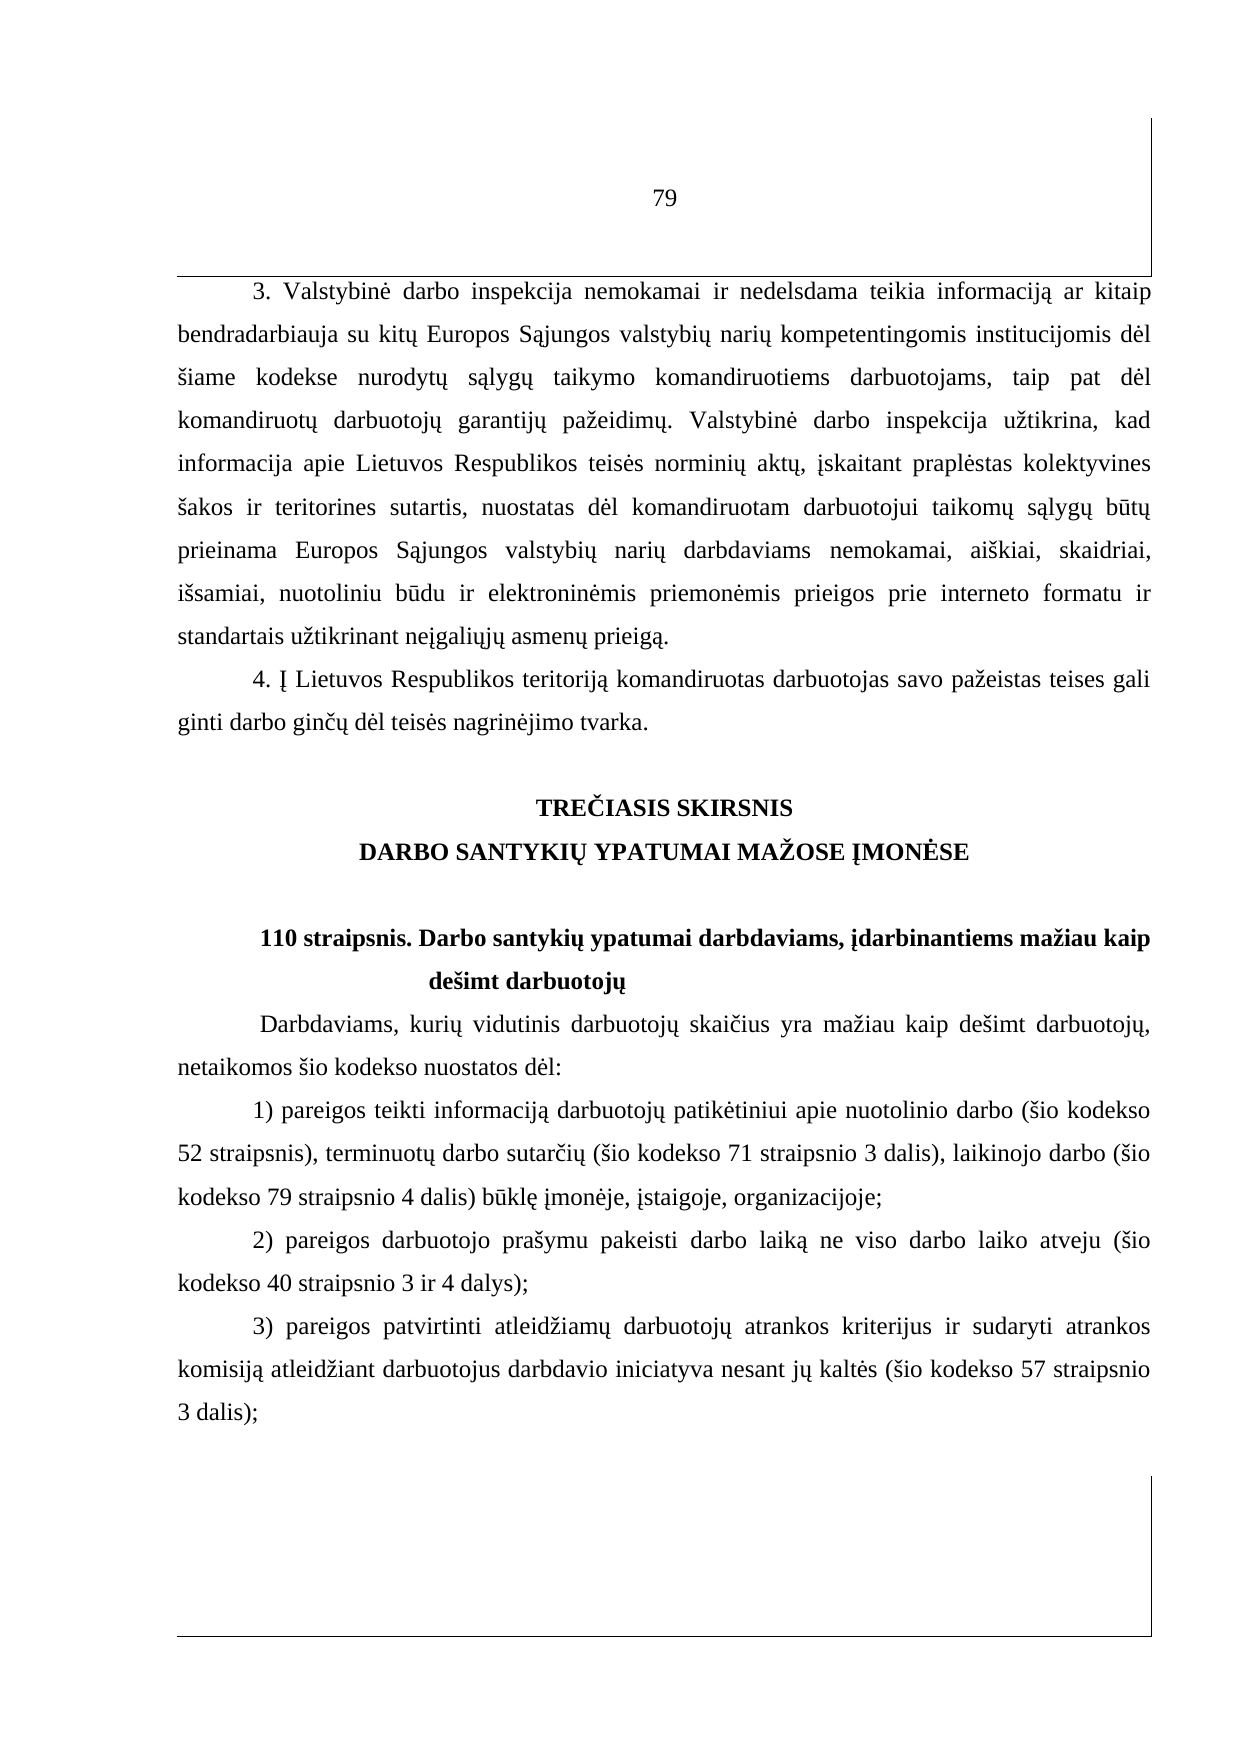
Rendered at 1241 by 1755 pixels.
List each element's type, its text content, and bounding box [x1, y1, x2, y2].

text 3. Valstybinė darbo inspekcija nemokamai ir nedelsdama teikia informaciją ar kitaip bendradarbiauja su kitų Europos Sąjungos valstybių narių kompetentingomis institucijomis dėl šiame kodekse nurodytų sąlygų taikymo komandiruotiems darbuotojams, taip pat dėl komandiruotų darbuotojų garantijų pažeidimų. Valstybinė darbo inspekcija užtikrina, kad informacija apie Lietuvos Respublikos teisės norminių aktų, įskaitant praplėstas kolektyvines šakos ir teritorines sutartis, nuostatas dėl komandiruotam darbuotojui taikomų sąlygų būtų prieinama Europos Sąjungos valstybių narių darbdaviams nemokamai, aiškiai, skaidriai, išsamiai, nuotoliniu būdu ir elektroninėmis priemonėmis prieigos prie interneto formatu ir standartais užtikrinant neįgaliųjų asmenų prieigą. [177, 276, 1152, 650]
text 1) pareigos teikti informaciją darbuotojų patikėtiniui apie nuotolinio darbo (šio kodekso 52 straipsnis), terminuotų darbo sutarčių (šio kodekso 71 straipsnio 3 dalis), laikinojo darbo (šio kodekso 79 straipsnio 4 dalis) būklę įmonėje, įstaigoje, organizacijoje; [177, 1095, 1152, 1210]
text Darbdaviams, kurių vidutinis darbuotojų skaičius yra mažiau kaip dešimt darbuotojų, netaikomos šio kodekso nuostatos dėl: [177, 1009, 1152, 1081]
text TREČIASIS SKIRSNIS [177, 793, 1152, 822]
text 2) pareigos darbuotojo prašymu pakeisti darbo laiką ne viso darbo laiko atveju (šio kodekso 40 straipsnio 3 ir 4 dalys); [177, 1225, 1152, 1297]
text 4. Į Lietuvos Respublikos teritoriją komandiruotas darbuotojas savo pažeistas teises gali ginti darbo ginčų dėl teisės nagrinėjimo tvarka. [177, 664, 1152, 736]
subtitle 110 straipsnis. Darbo santykių ypatumai darbdaviams, įdarbinantiems mažiau kaip dešimt darbuotojų [259, 923, 1152, 995]
text 3) pareigos patvirtinti atleidžiamų darbuotojų atrankos kriterijus ir sudaryti atrankos komisiją atleidžiant darbuotojus darbdavio iniciatyva nesant jų kaltės (šio kodekso 57 straipsnio 3 dalis); [177, 1311, 1152, 1426]
text DARBO SANTYKIŲ YPATUMAI MAŽOSE ĮMONĖSE [177, 837, 1152, 865]
